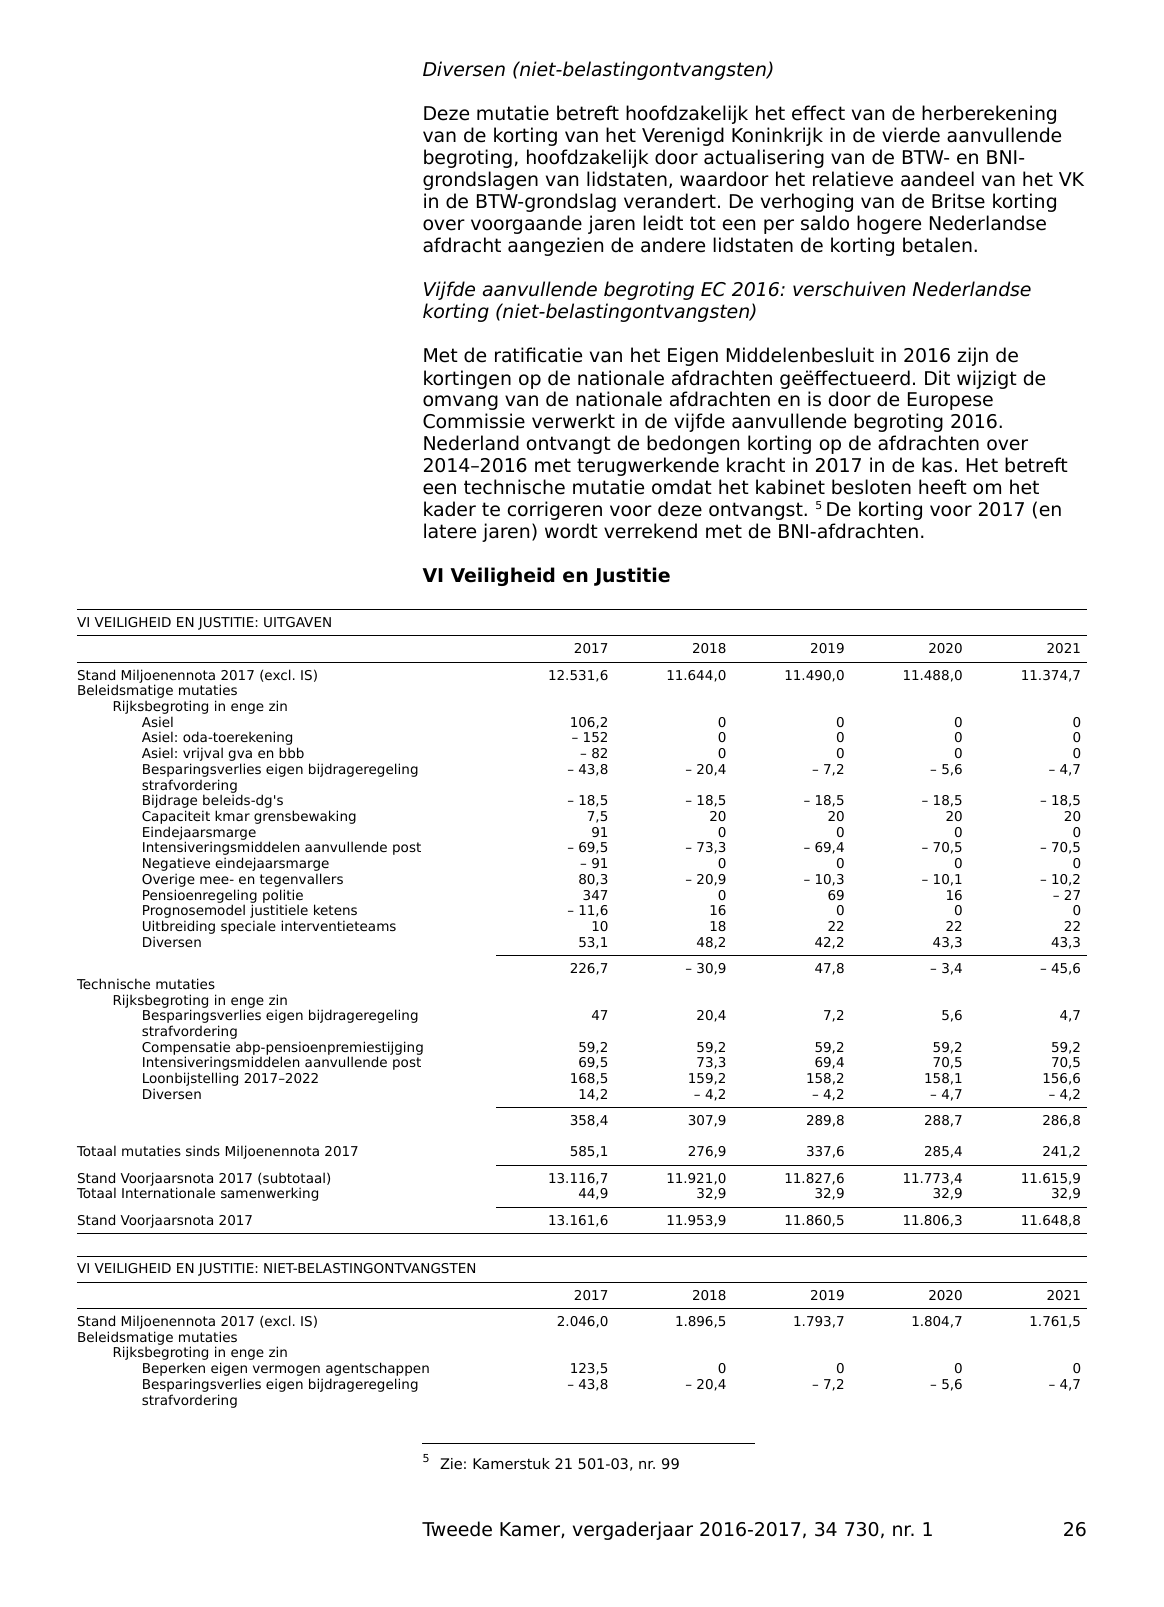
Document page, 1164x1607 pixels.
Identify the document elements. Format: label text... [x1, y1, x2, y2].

table_cell 0 [732, 825, 850, 840]
table_cell 285,4 [850, 1144, 968, 1165]
table_cell 7,2 [732, 1008, 850, 1039]
table_cell [77, 1008, 106, 1039]
table_cell – 18,5 [969, 793, 1087, 809]
table_cell 11.615,9 [969, 1166, 1087, 1186]
table_cell 2019 [732, 1283, 850, 1308]
table_cell [136, 636, 496, 662]
table_cell [77, 699, 106, 714]
table_cell 0 [969, 746, 1087, 762]
table_cell 20 [969, 809, 1087, 824]
table_cell Stand Voorjaarsnota 2017 [77, 1207, 496, 1233]
table_cell 59,2 [614, 1040, 732, 1055]
table_cell [106, 1071, 136, 1087]
table_cell Compensatie abp-pensioenpremiestijging [136, 1040, 496, 1055]
table_cell 159,2 [614, 1071, 732, 1087]
table_cell [732, 992, 850, 1008]
table_cell 14,2 [496, 1087, 614, 1107]
table_cell [106, 955, 136, 977]
table_cell 20 [732, 809, 850, 824]
table_cell – 152 [496, 730, 614, 746]
table_cell Rijksbegroting in enge zin [106, 1345, 496, 1361]
table_cell 2017 [496, 636, 614, 662]
table_cell Totaal Internationale samenwerking [77, 1186, 496, 1207]
table_cell Stand Miljoenennota 2017 (excl. IS) [77, 1309, 496, 1329]
table_cell [77, 1377, 106, 1408]
table_cell 53,1 [496, 935, 614, 955]
table_cell 48,2 [614, 935, 732, 955]
table_cell [77, 1055, 106, 1071]
table_cell [614, 977, 732, 992]
table_cell 241,2 [969, 1144, 1087, 1165]
table_cell [77, 856, 106, 872]
table_cell 11.806,3 [850, 1208, 968, 1233]
table_cell [614, 699, 732, 714]
table_cell [106, 1107, 136, 1128]
table_cell – 7,2 [732, 1377, 850, 1408]
table_cell [77, 1087, 106, 1107]
table_cell [77, 992, 106, 1008]
table_header VI VEILIGHEID EN JUSTITIE: UITGAVEN [77, 610, 1087, 635]
table_cell 59,2 [496, 1040, 614, 1055]
table_cell 1.761,5 [969, 1309, 1087, 1329]
table_cell [732, 683, 850, 699]
table_cell – 45,6 [969, 956, 1087, 977]
table_cell Technische mutaties [77, 977, 496, 992]
table_cell [77, 872, 106, 887]
table_cell 11.374,7 [969, 663, 1087, 683]
table_cell 0 [614, 746, 732, 762]
table_cell [77, 888, 106, 903]
table_header VI VEILIGHEID EN JUSTITIE: NIET-BELASTINGONTVANGSTEN [77, 1257, 1087, 1282]
table_cell 0 [732, 715, 850, 730]
table_cell [106, 793, 136, 809]
table_cell [77, 1345, 106, 1361]
table_cell 0 [850, 1361, 968, 1377]
table_cell [106, 1008, 136, 1039]
table_cell – 11,6 [496, 903, 614, 919]
table_cell 32,9 [614, 1186, 732, 1207]
table_cell 47 [496, 1008, 614, 1039]
table_cell Beleidsmatige mutaties [77, 683, 496, 699]
table_cell [732, 977, 850, 992]
table_cell Beperken eigen vermogen agentschappen [136, 1361, 496, 1377]
table_cell 156,6 [969, 1071, 1087, 1087]
table_cell 0 [850, 825, 968, 840]
table_cell 20 [614, 809, 732, 824]
table_cell [496, 1129, 614, 1144]
table_cell [106, 919, 136, 935]
table_cell 4,7 [969, 1008, 1087, 1039]
table_cell [77, 903, 106, 919]
table_cell – 4,7 [969, 762, 1087, 793]
table_cell – 4,2 [969, 1087, 1087, 1107]
table_cell [77, 840, 106, 856]
table_cell 2018 [614, 636, 732, 662]
table_cell 288,7 [850, 1108, 968, 1128]
table_cell 0 [732, 903, 850, 919]
table_cell 358,4 [496, 1108, 614, 1128]
table_cell – 18,5 [850, 793, 968, 809]
table_cell 123,5 [496, 1361, 614, 1377]
table_cell – 20,4 [614, 1377, 732, 1408]
table_cell 2021 [969, 1283, 1087, 1308]
table_cell Negatieve eindejaarsmarge [136, 856, 496, 872]
table_cell 1.793,7 [732, 1309, 850, 1329]
table_cell 44,9 [496, 1186, 614, 1207]
table_cell – 69,5 [496, 840, 614, 856]
table_cell 20,4 [614, 1008, 732, 1039]
table_cell 32,9 [850, 1186, 968, 1207]
table_cell 0 [969, 825, 1087, 840]
table_cell 59,2 [969, 1040, 1087, 1055]
table_cell 286,8 [969, 1108, 1087, 1128]
table_cell [106, 1283, 136, 1308]
table_cell [106, 1040, 136, 1055]
table_cell 158,1 [850, 1071, 968, 1087]
table_cell 18 [614, 919, 732, 935]
table_cell 1.804,7 [850, 1309, 968, 1329]
table_cell 43,3 [969, 935, 1087, 955]
table_cell – 5,6 [850, 1377, 968, 1408]
table_cell 70,5 [850, 1055, 968, 1071]
table_cell 22 [732, 919, 850, 935]
table_cell 11.860,5 [732, 1208, 850, 1233]
table_cell Diversen [136, 1087, 496, 1107]
table_cell [106, 1377, 136, 1408]
table_cell Totaal mutaties sinds Miljoenennota 2017 [77, 1144, 496, 1165]
table_cell 0 [614, 888, 732, 903]
table_cell 13.116,7 [496, 1166, 614, 1186]
table_cell 73,3 [614, 1055, 732, 1071]
table_cell 0 [850, 856, 968, 872]
table_cell [136, 1283, 496, 1308]
table_cell 1.896,5 [614, 1309, 732, 1329]
table_cell – 70,5 [850, 840, 968, 856]
table_cell [77, 935, 106, 955]
table_cell Diversen [136, 935, 496, 955]
table_cell 69,4 [732, 1055, 850, 1071]
table_cell 70,5 [969, 1055, 1087, 1071]
table_cell [496, 1329, 614, 1345]
table_cell Rijksbegroting in enge zin [106, 992, 496, 1008]
table_cell Loonbijstelling 2017–2022 [136, 1071, 496, 1087]
table_cell [106, 856, 136, 872]
text Zie: Kamerstuk 21 501-03, nr. 99 [422, 1452, 1087, 1474]
table_cell – 18,5 [496, 793, 614, 809]
table_cell 80,3 [496, 872, 614, 887]
table_cell [732, 699, 850, 714]
table_cell [732, 1129, 850, 1144]
table_cell [614, 1329, 732, 1345]
table_cell – 43,8 [496, 1377, 614, 1408]
table_cell [77, 825, 106, 840]
table_cell Besparingsverlies eigen bijdrageregeling strafvordering [136, 1377, 496, 1408]
table_cell – 4,7 [850, 1087, 968, 1107]
table_cell 0 [614, 715, 732, 730]
table_cell [77, 1361, 106, 1377]
table_cell – 18,5 [614, 793, 732, 809]
table_cell [106, 636, 136, 662]
table_cell [106, 888, 136, 903]
table_cell – 73,3 [614, 840, 732, 856]
table_cell 12.531,6 [496, 663, 614, 683]
table_cell 0 [850, 903, 968, 919]
table_cell [106, 746, 136, 762]
table_cell 158,2 [732, 1071, 850, 1087]
text Met de ratificatie van het Eigen Middelenbesluit in 2016 zijn de kortingen op de nationale afdrachten geëffectueerd. Dit wijzigt de omvang van de nationale afdrachten en is door de Europese Commissie verwerkt in de vijfde aanvullende begroting 2016. Nederland ontvangt de bedongen korting op de afdrachten over 2014–2016 met terugwerkende kracht in 2017 in de kas. Het betreft een technische mutatie omdat het kabinet besloten heeft om het kader te corrigeren voor deze ontvangst. De korting voor 2017 (en latere jaren) wordt verrekend met de BNI-afdrachten. [422, 345, 1087, 543]
table_cell 0 [850, 746, 968, 762]
table_cell 13.161,6 [496, 1208, 614, 1233]
table_cell 0 [732, 746, 850, 762]
table_cell 168,5 [496, 1071, 614, 1087]
table_cell 59,2 [732, 1040, 850, 1055]
table_cell Bijdrage beleids-dg's [136, 793, 496, 809]
table_cell [850, 1329, 968, 1345]
table_cell 0 [732, 730, 850, 746]
table_cell 347 [496, 888, 614, 903]
table_cell 11.490,0 [732, 663, 850, 683]
table_cell [77, 919, 106, 935]
table_cell Rijksbegroting in enge zin [106, 699, 496, 714]
table_cell [77, 809, 106, 824]
table_cell 16 [850, 888, 968, 903]
table_cell – 7,2 [732, 762, 850, 793]
table_cell [850, 1345, 968, 1361]
table_cell – 91 [496, 856, 614, 872]
table_cell 337,6 [732, 1144, 850, 1165]
table_cell – 82 [496, 746, 614, 762]
subtitle Vijfde aanvullende begroting EC 2016: verschuiven Nederlandse korting (niet-belastingontvangsten) [422, 279, 1087, 323]
table_cell 47,8 [732, 956, 850, 977]
table_cell Beleidsmatige mutaties [77, 1329, 496, 1345]
table_cell 0 [614, 1361, 732, 1377]
table_cell – 70,5 [969, 840, 1087, 856]
table_cell [850, 977, 968, 992]
table_cell 106,2 [496, 715, 614, 730]
table_cell 59,2 [850, 1040, 968, 1055]
table_cell 10 [496, 919, 614, 935]
table_cell [496, 1345, 614, 1361]
table_cell [136, 1107, 496, 1128]
table_cell [969, 977, 1087, 992]
table_cell 20 [850, 809, 968, 824]
table_cell 0 [969, 715, 1087, 730]
table_cell Asiel [136, 715, 496, 730]
table_cell – 5,6 [850, 762, 968, 793]
table_cell – 43,8 [496, 762, 614, 793]
table_cell [77, 1071, 106, 1087]
table_cell – 10,2 [969, 872, 1087, 887]
table_cell Asiel: oda-toerekening [136, 730, 496, 746]
table_cell 585,1 [496, 1144, 614, 1165]
table_cell [614, 1129, 732, 1144]
table_cell 2018 [614, 1283, 732, 1308]
table_cell Asiel: vrijval gva en bbb [136, 746, 496, 762]
table_cell 0 [732, 856, 850, 872]
table_cell – 69,4 [732, 840, 850, 856]
table_cell 11.827,6 [732, 1166, 850, 1186]
table_cell [969, 1329, 1087, 1345]
table_cell 91 [496, 825, 614, 840]
table_cell [77, 1283, 106, 1308]
table_cell [969, 1345, 1087, 1361]
table_cell [106, 935, 136, 955]
table_cell 2017 [496, 1283, 614, 1308]
table_cell – 3,4 [850, 956, 968, 977]
table_cell [106, 715, 136, 730]
table_cell [106, 903, 136, 919]
table_cell – 10,1 [850, 872, 968, 887]
table_cell 0 [969, 730, 1087, 746]
table_cell Uitbreiding speciale interventieteams [136, 919, 496, 935]
table_cell 2.046,0 [496, 1309, 614, 1329]
subtitle VI Veiligheid en Justitie [422, 565, 1087, 587]
table_cell [969, 1129, 1087, 1144]
table_cell 2020 [850, 1283, 968, 1308]
table_cell [969, 992, 1087, 1008]
table_cell 42,2 [732, 935, 850, 955]
table_cell 0 [969, 856, 1087, 872]
table_cell 32,9 [732, 1186, 850, 1207]
table_cell [106, 825, 136, 840]
table_cell [614, 1345, 732, 1361]
table_cell [850, 699, 968, 714]
table_cell [106, 762, 136, 793]
table_cell 11.921,0 [614, 1166, 732, 1186]
table_cell [77, 1129, 106, 1144]
table_cell [614, 992, 732, 1008]
table_cell 0 [614, 825, 732, 840]
table_cell – 18,5 [732, 793, 850, 809]
table_cell [106, 872, 136, 887]
table_cell [106, 730, 136, 746]
table_cell – 27 [969, 888, 1087, 903]
table_cell [850, 1129, 968, 1144]
table_cell [106, 1055, 136, 1071]
table_cell – 4,7 [969, 1377, 1087, 1408]
table_cell 22 [850, 919, 968, 935]
table_cell 5,6 [850, 1008, 968, 1039]
table_cell [77, 746, 106, 762]
table_cell Stand Miljoenennota 2017 (excl. IS) [77, 663, 496, 683]
table_cell 11.644,0 [614, 663, 732, 683]
text Deze mutatie betreft hoofdzakelijk het effect van de herberekening van de korting van het Verenigd Koninkrijk in de vierde aanvullende begroting, hoofdzakelijk door actualisering van de BTW- en BNI-grondslagen van lidstaten, waardoor het relatieve aandeel van het VK in de BTW-grondslag verandert. De verhoging van de Britse korting over voorgaande jaren leidt tot een per saldo hogere Nederlandse afdracht aangezien de andere lidstaten de korting betalen. [422, 103, 1087, 257]
table_cell [77, 1107, 106, 1128]
table_cell [106, 1361, 136, 1377]
table_cell – 30,9 [614, 956, 732, 977]
table_cell [850, 992, 968, 1008]
table_cell [136, 1129, 496, 1144]
table_cell [136, 955, 496, 977]
table_cell 11.773,4 [850, 1166, 968, 1186]
table_cell Intensiveringsmiddelen aanvullende post [136, 840, 496, 856]
table_cell 2020 [850, 636, 968, 662]
table_cell [496, 992, 614, 1008]
subtitle Diversen (niet-belastingontvangsten) [422, 59, 1087, 81]
table_cell 0 [732, 1361, 850, 1377]
table_cell Besparingsverlies eigen bijdrageregeling strafvordering [136, 762, 496, 793]
table_cell [850, 683, 968, 699]
table_cell 226,7 [496, 956, 614, 977]
table_cell [106, 809, 136, 824]
table_cell – 20,9 [614, 872, 732, 887]
table_cell Intensiveringsmiddelen aanvullende post [136, 1055, 496, 1071]
table_cell Prognosemodel justitiele ketens [136, 903, 496, 919]
table_cell 0 [850, 730, 968, 746]
table_cell – 4,2 [614, 1087, 732, 1107]
table_cell [496, 977, 614, 992]
table_cell 11.648,8 [969, 1208, 1087, 1233]
table_cell [77, 730, 106, 746]
table_cell 7,5 [496, 809, 614, 824]
table_cell [77, 793, 106, 809]
table_cell 0 [614, 730, 732, 746]
table_cell 11.953,9 [614, 1208, 732, 1233]
table_cell 0 [850, 715, 968, 730]
table_cell [496, 683, 614, 699]
table_cell [969, 699, 1087, 714]
table_cell 2021 [969, 636, 1087, 662]
table_cell [732, 1345, 850, 1361]
table_cell – 4,2 [732, 1087, 850, 1107]
table_cell 69,5 [496, 1055, 614, 1071]
table_cell [496, 699, 614, 714]
table_cell [614, 683, 732, 699]
table_cell 69 [732, 888, 850, 903]
table_cell [77, 715, 106, 730]
table_cell [969, 683, 1087, 699]
table_cell [77, 1040, 106, 1055]
table_cell 43,3 [850, 935, 968, 955]
table_cell – 10,3 [732, 872, 850, 887]
table_cell [77, 636, 106, 662]
table_cell 32,9 [969, 1186, 1087, 1207]
table_cell Overige mee- en tegenvallers [136, 872, 496, 887]
table_cell 16 [614, 903, 732, 919]
table_cell [732, 1329, 850, 1345]
table_cell 2019 [732, 636, 850, 662]
table_cell Pensioenregeling politie [136, 888, 496, 903]
table_cell 0 [969, 1361, 1087, 1377]
table_cell [77, 762, 106, 793]
table_cell [77, 955, 106, 977]
table_cell Capaciteit kmar grensbewaking [136, 809, 496, 824]
table_cell [106, 1087, 136, 1107]
table_cell Stand Voorjaarsnota 2017 (subtotaal) [77, 1165, 496, 1186]
table_cell 289,8 [732, 1108, 850, 1128]
table_cell Besparingsverlies eigen bijdrageregeling strafvordering [136, 1008, 496, 1039]
table_cell 276,9 [614, 1144, 732, 1165]
table_cell – 20,4 [614, 762, 732, 793]
table_cell 22 [969, 919, 1087, 935]
table_cell [106, 840, 136, 856]
table_cell 307,9 [614, 1108, 732, 1128]
table_cell 0 [614, 856, 732, 872]
table_cell Eindejaarsmarge [136, 825, 496, 840]
table_cell [106, 1129, 136, 1144]
table_cell 11.488,0 [850, 663, 968, 683]
table_cell 0 [969, 903, 1087, 919]
